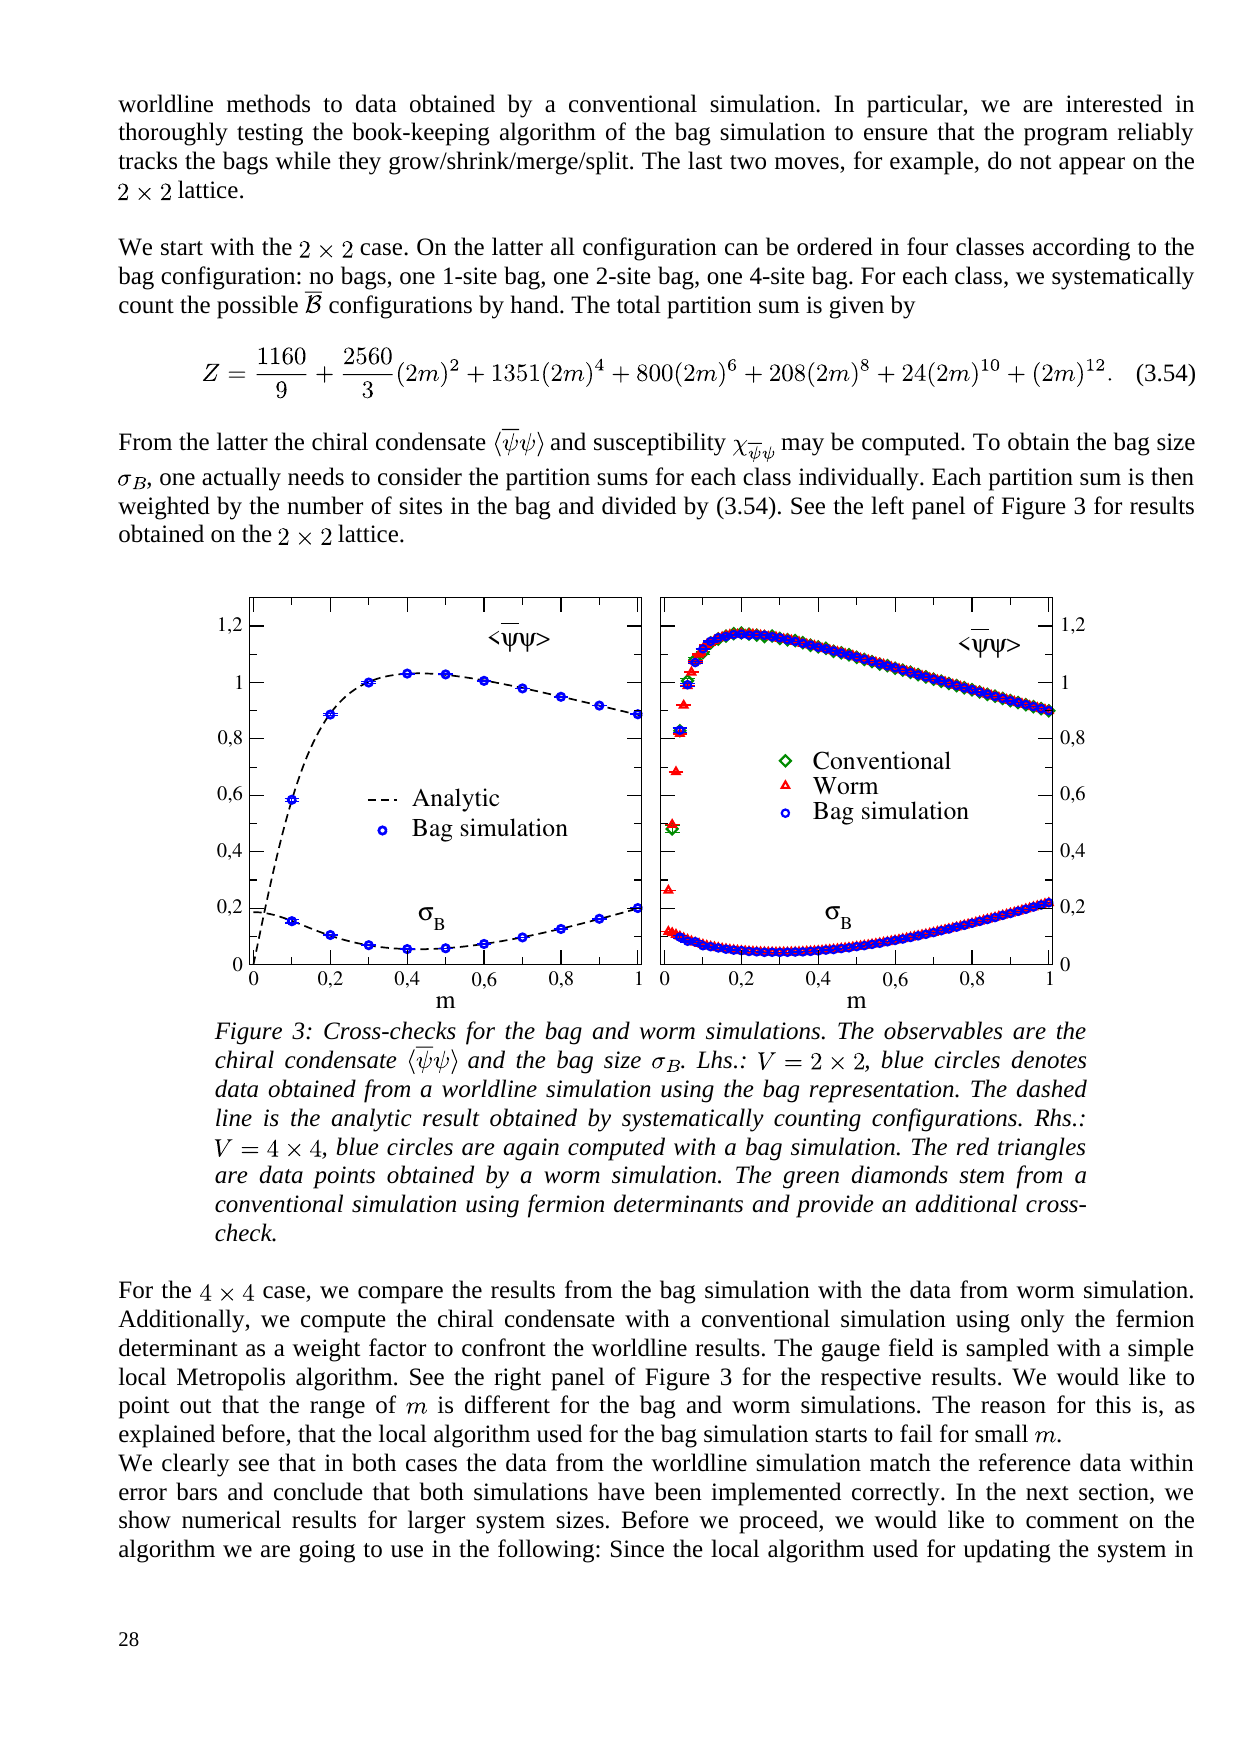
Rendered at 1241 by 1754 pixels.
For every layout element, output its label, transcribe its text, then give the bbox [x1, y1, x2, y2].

text From the latter the chiral condensate and susceptibility may be computed. To obtain the bag size , one actually needs to consider the partition sums for each class individually. Each partition sum is then weighted by the number of sites in the bag and divided by (3.54). See the left panel of Figure 3 for results obtained on the lattice. [118, 427, 1196, 548]
text We start with the case. On the latter all configuration can be ordered in four classes according to the bag configuration: no bags, one 1-site bag, one 2-site bag, one 4-site bag. For each class, we systematically count the possible configurations by hand. The total partition sum is given by [118, 232, 1196, 319]
text Figure 3: Cross-checks for the bag and worm simulations. The observables are the chiral condensate and the bag size . Lhs.: , blue circles denotes data obtained from a worldline simulation using the bag representation. The dashed line is the analytic result obtained by systematically counting configurations. Rhs.: , blue circles are again computed with a bag simulation. The red triangles are data points obtained by a worm simulation. The green diamonds stem from a conventional simulation using fermion determinants and provide an additional cross-check. [214, 1011, 1088, 1247]
text worldline methods to data obtained by a conventional simulation. In particular, we are interested in thoroughly testing the book-keeping algorithm of the bag simulation to ensure that the program reliably tracks the bags while they grow/shrink/merge/split. The last two moves, for example, do not appear on the lattice. [118, 89, 1196, 204]
text We clearly see that in both cases the data from the worldline simulation match the reference data within error bars and conclude that both simulations have been implemented correctly. In the next section, we show numerical results for larger system sizes. Before we proceed, we would like to comment on the algorithm we are going to use in the following: Since the local algorithm used for updating the system in [118, 1448, 1196, 1563]
text [118, 347, 262, 398]
text For the case, we compare the results from the bag simulation with the data from worm simulation. Additionally, we compute the chiral condensate with a conventional simulation using only the fermion determinant as a weight factor to confront the worldline results. The gauge field is sampled with a simple local Metropolis algorithm. See the right panel of Figure 3 for the respective results. We would like to point out that the range of is different for the bag and worm simulations. The reason for this is, as explained before, that the local algorithm used for the bag simulation starts to fail for small . [118, 1275, 1196, 1448]
text (3.54) [389, 347, 1196, 398]
